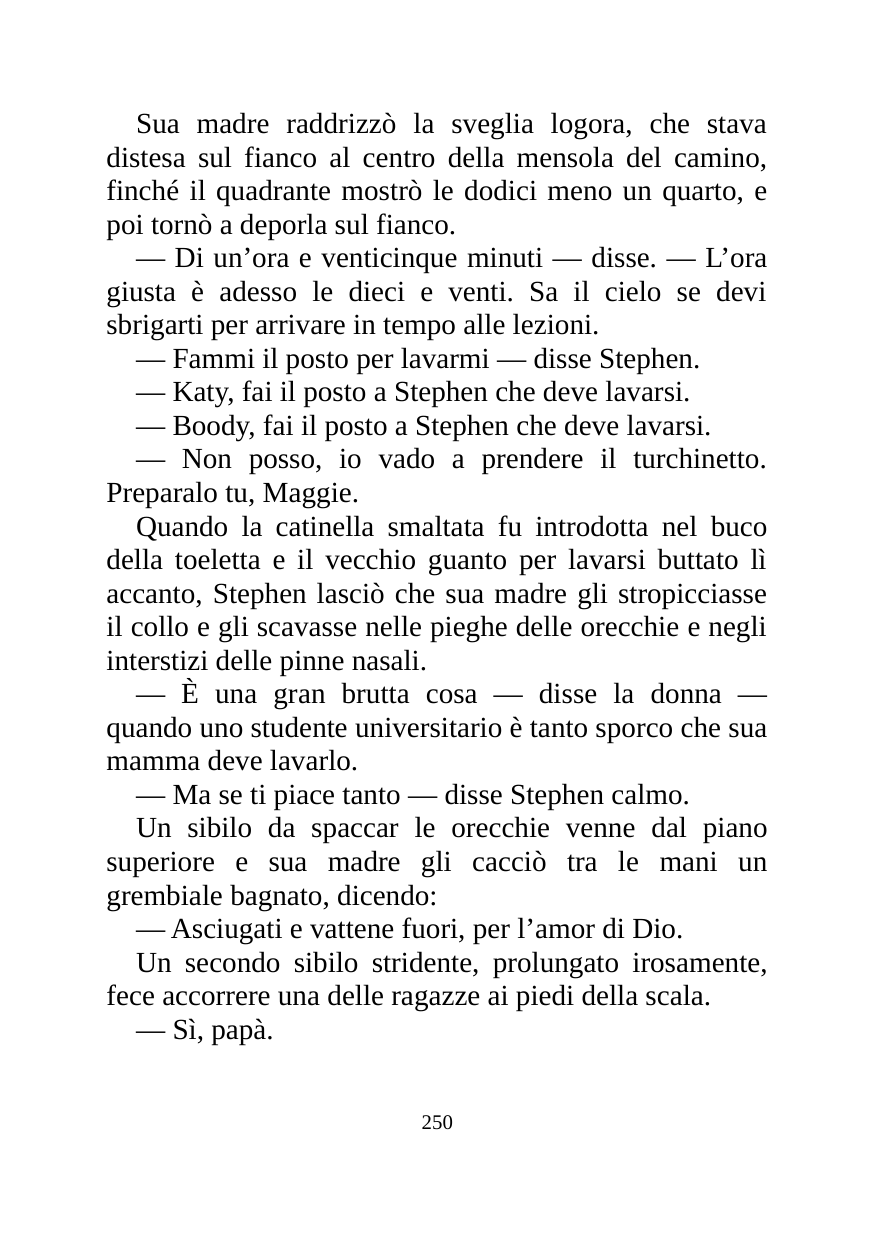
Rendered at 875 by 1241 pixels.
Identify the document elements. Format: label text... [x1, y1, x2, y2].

text — Di un’ora e venticinque minuti — disse. — L’ora giusta è adesso le dieci e venti. Sa il cielo se devi sbrigarti per arrivare in tempo alle lezioni. [106, 240, 768, 341]
text — Katy, fai il posto a Stephen che deve lavarsi. [106, 374, 768, 408]
text — Boody, fai il posto a Stephen che deve lavarsi. [106, 408, 768, 442]
text — Asciugati e vattene fuori, per l’amor di Dio. [106, 911, 768, 945]
text Un sibilo da spaccar le orecchie venne dal piano superiore e sua madre gli cacciò tra le mani un grembiale bagnato, dicendo: [106, 811, 768, 911]
text Sua madre raddrizzò la sveglia logora, che stava distesa sul fianco al centro della mensola del camino, finché il quadrante mostrò le dodici meno un quarto, e poi tornò a deporla sul fianco. [106, 106, 768, 240]
text — Non posso, io vado a prendere il turchinetto. Preparalo tu, Maggie. [106, 442, 768, 509]
text Quando la catinella smaltata fu introdotta nel buco della toeletta e il vecchio guanto per lavarsi buttato lì accanto, Stephen lasciò che sua madre gli stropicciasse il collo e gli scavasse nelle pieghe delle orecchie e negli interstizi delle pinne nasali. [106, 509, 768, 676]
text — È una gran brutta cosa — disse la donna — quando uno studente universitario è tanto sporco che sua mamma deve lavarlo. [106, 676, 768, 777]
text — Ma se ti piace tanto — disse Stephen calmo. [106, 777, 768, 811]
text — Fammi il posto per lavarmi — disse Stephen. [106, 341, 768, 374]
text Un secondo sibilo stridente, prolungato irosamente, fece accorrere una delle ragazze ai piedi della scala. [106, 945, 768, 1012]
text — Sì, papà. [106, 1012, 768, 1045]
